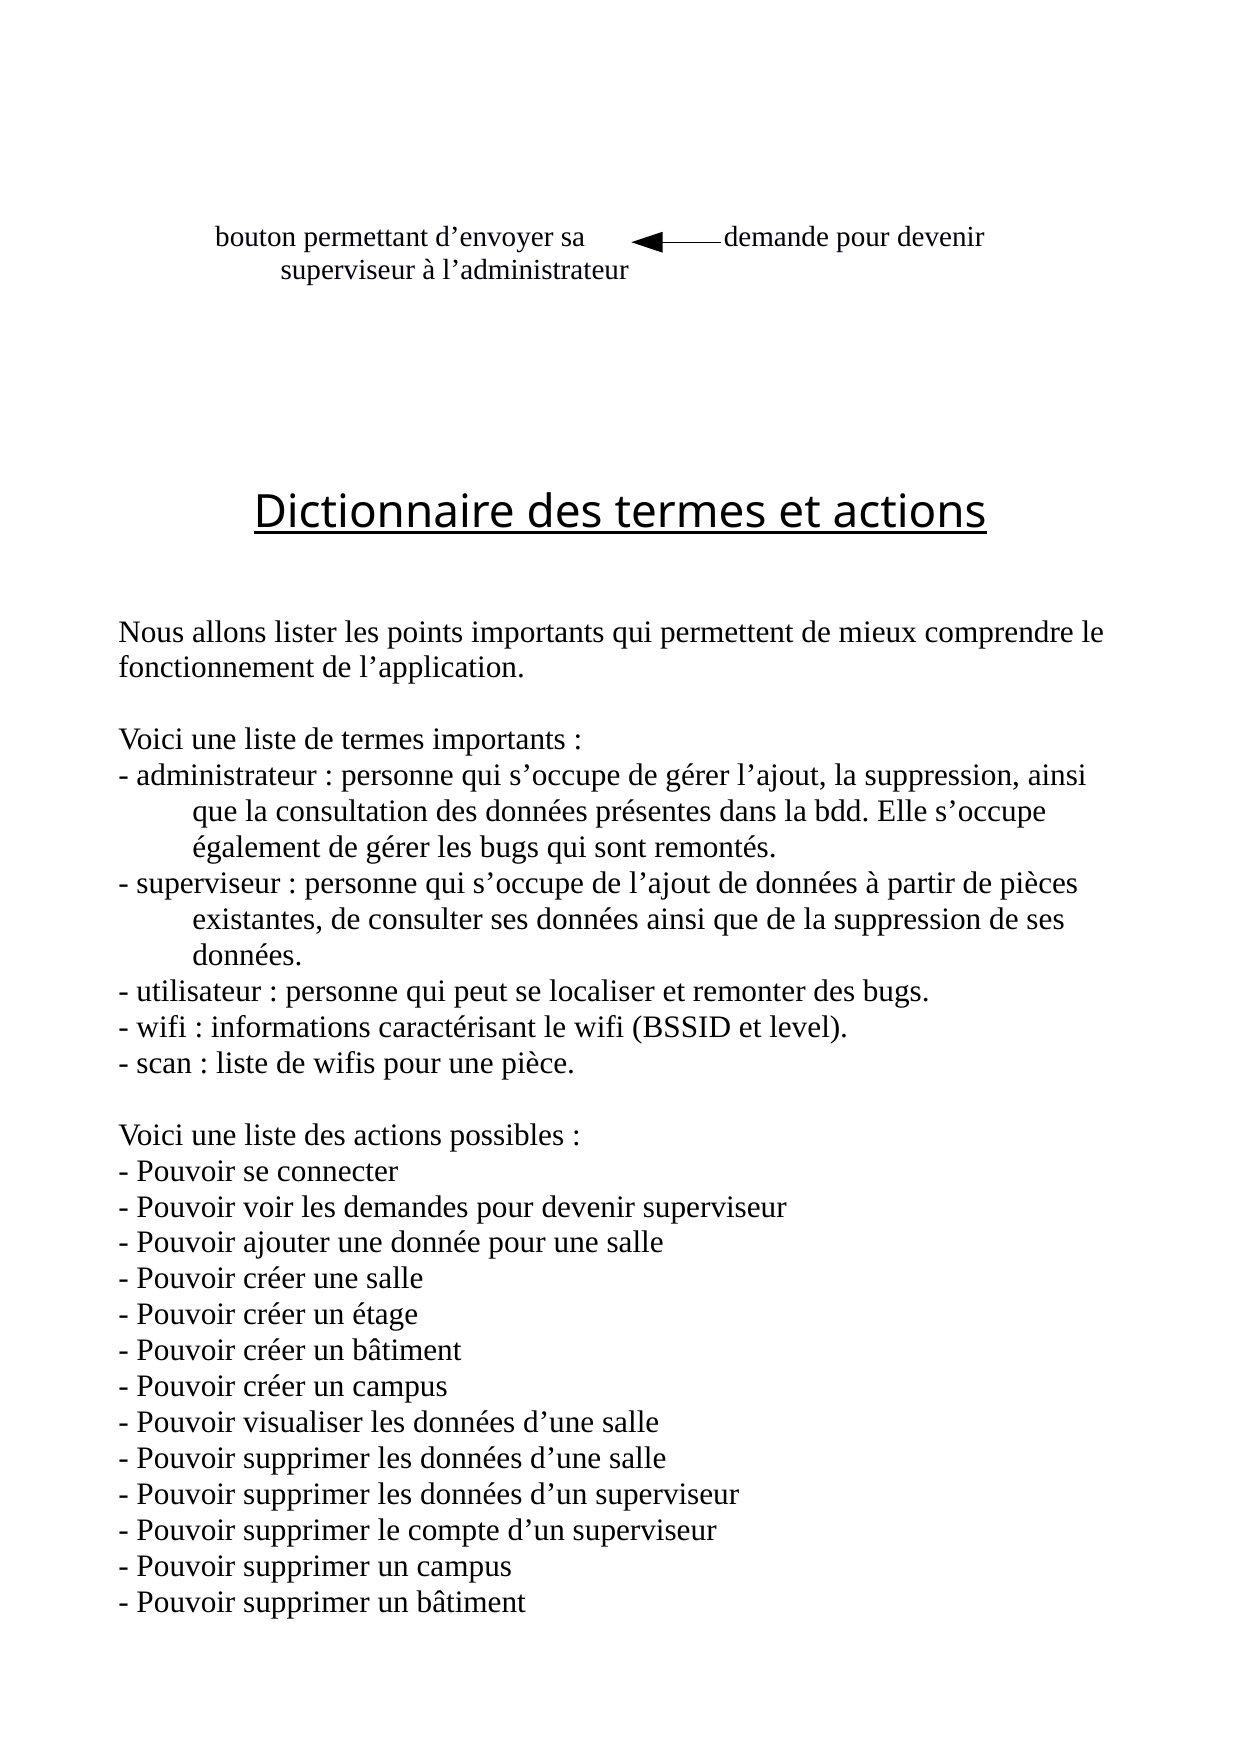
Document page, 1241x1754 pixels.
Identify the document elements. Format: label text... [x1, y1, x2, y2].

text - Pouvoir créer un bâtiment [118, 1332, 1122, 1367]
text - Pouvoir créer une salle [118, 1260, 1122, 1296]
text - Pouvoir créer un étage [118, 1296, 1122, 1332]
text - superviseur : personne qui s’occupe de l’ajout de données à partir de pièces existantes, de consulter ses données ainsi que de la suppression de ses données. [118, 864, 1122, 972]
text - Pouvoir supprimer les données d’un superviseur [118, 1475, 1122, 1511]
text - wifi : informations caractérisant le wifi (BSSID et level). [118, 1008, 1122, 1044]
text - Pouvoir ajouter une donnée pour une salle [118, 1224, 1122, 1260]
text Voici une liste des actions possibles : [118, 1116, 1122, 1152]
text Voici une liste de termes importants : [118, 721, 1122, 757]
text - Pouvoir supprimer les données d’une salle [118, 1439, 1122, 1475]
text - Pouvoir supprimer un campus [118, 1547, 1122, 1583]
text - Pouvoir créer un campus [118, 1367, 1122, 1403]
text bouton permettant d’envoyer sa demande pour devenir superviseur à l’administrateur [118, 219, 1122, 286]
text - Pouvoir se connecter [118, 1152, 1122, 1188]
text - Pouvoir visualiser les données d’une salle [118, 1403, 1122, 1439]
text - administrateur : personne qui s’occupe de gérer l’ajout, la suppression, ainsi que la consultation des données présentes dans la bdd. Elle s’occupe également de gérer les bugs qui sont remontés. [118, 757, 1122, 864]
text Nous allons lister les points importants qui permettent de mieux comprendre le [118, 613, 1122, 649]
text fonctionnement de l’application. [118, 649, 1122, 685]
subtitle Dictionnaire des termes et actions [118, 478, 1122, 541]
text - Pouvoir voir les demandes pour devenir superviseur [118, 1188, 1122, 1224]
text - utilisateur : personne qui peut se localiser et remonter des bugs. [118, 972, 1122, 1008]
text - Pouvoir supprimer un bâtiment [118, 1583, 1122, 1619]
text - scan : liste de wifis pour une pièce. [118, 1044, 1122, 1080]
text - Pouvoir supprimer le compte d’un superviseur [118, 1511, 1122, 1547]
